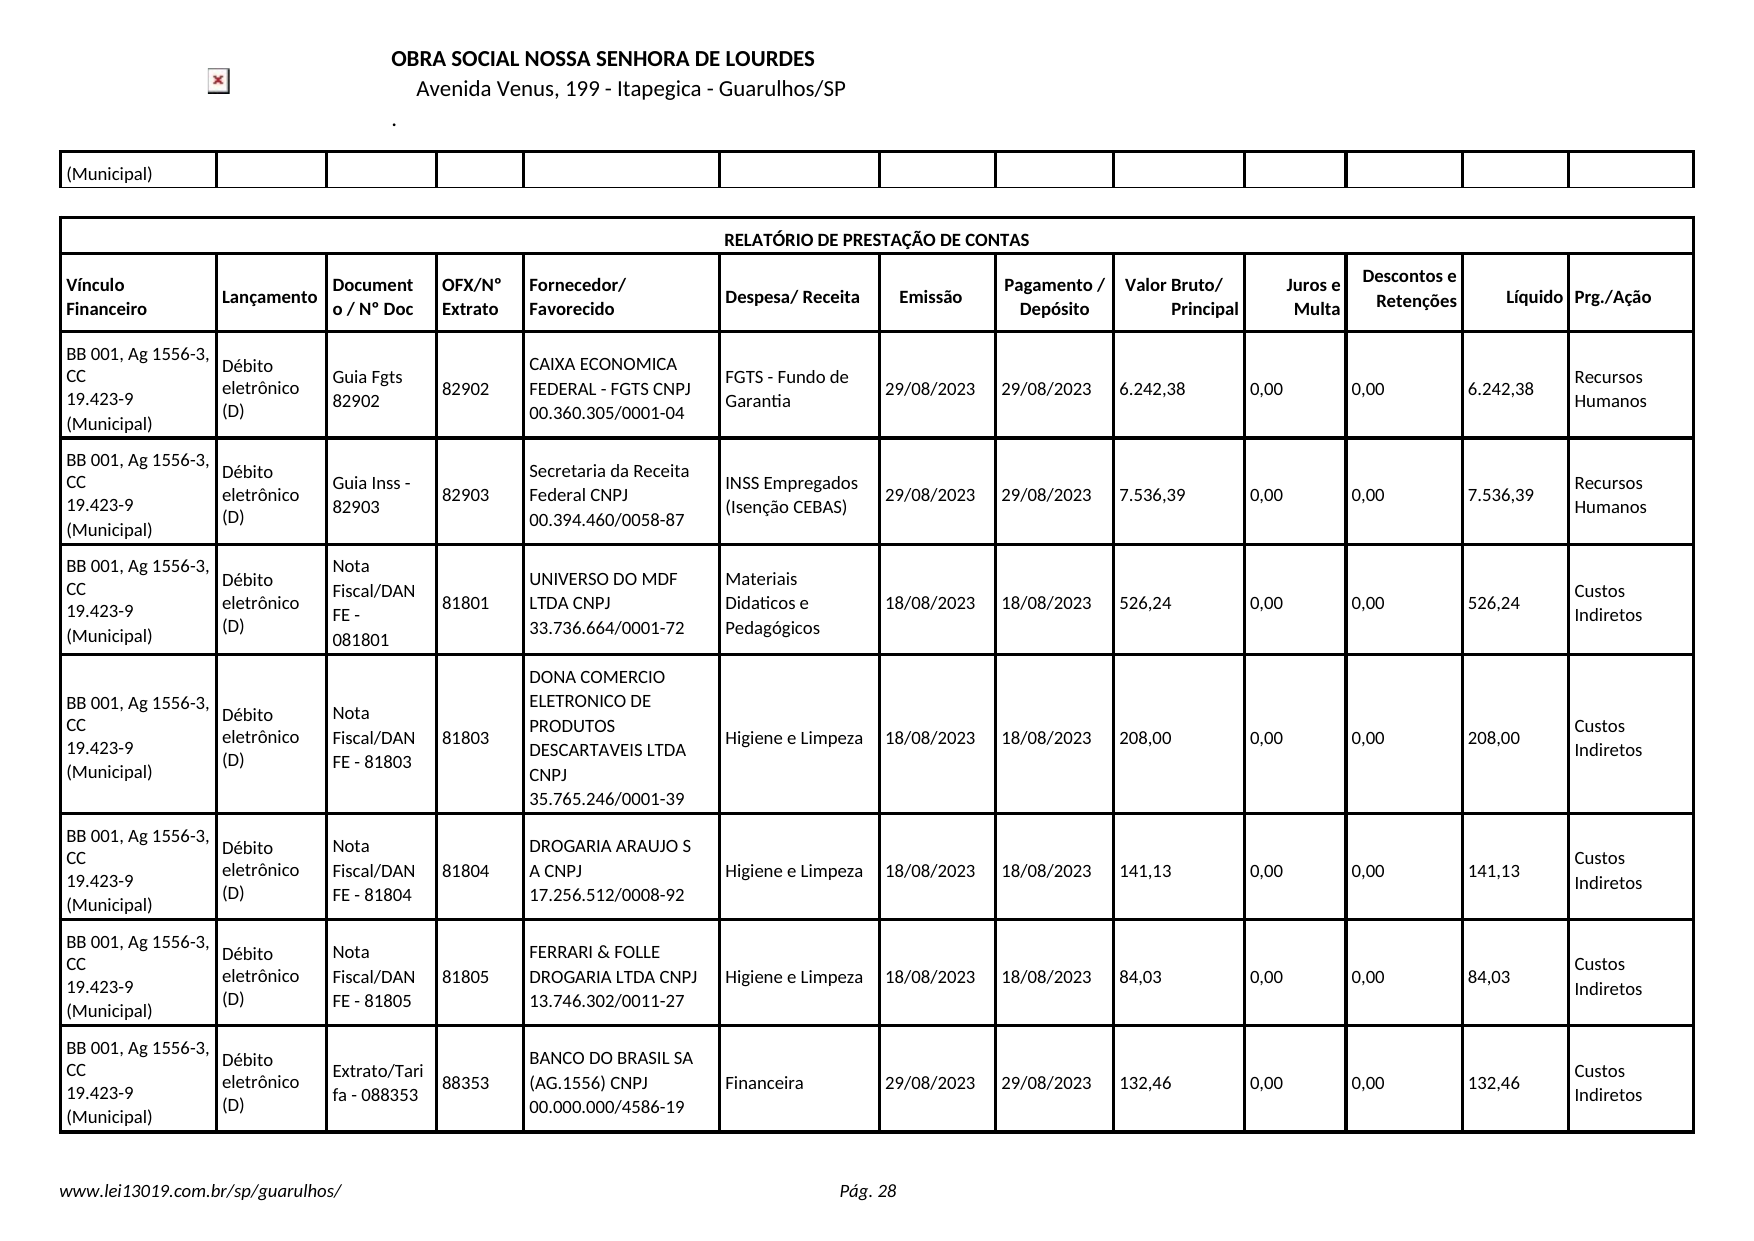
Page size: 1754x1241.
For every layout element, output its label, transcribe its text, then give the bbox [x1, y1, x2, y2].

table_cell [438, 153, 522, 187]
table_cell Higiene e Limpeza [721, 921, 878, 1024]
table_cell BB 001, Ag 1556-3, CC 19.423-9 (Municipal) [62, 656, 215, 812]
table_cell 0,00 [1246, 1027, 1344, 1130]
table_cell Débito eletrônico (D) [218, 440, 325, 542]
table_cell 18/08/2023 [997, 921, 1112, 1024]
table_cell Juros e Multa [1246, 255, 1344, 330]
table_cell DROGARIA ARAUJO S A CNPJ 17.256.512/0008-92 [525, 815, 718, 918]
table_cell Higiene e Limpeza [721, 815, 878, 918]
table_cell [525, 153, 718, 187]
table_cell DONA COMERCIO ELETRONICO DE PRODUTOS DESCARTAVEIS LTDA CNPJ 35.765.246/0001-39 [525, 656, 718, 812]
table_cell 81804 [438, 815, 522, 918]
table_cell 208,00 [1115, 656, 1243, 812]
table_cell 84,03 [1115, 921, 1243, 1024]
table_cell 6.242,38 [1464, 333, 1567, 436]
table_cell [1246, 153, 1344, 187]
table_cell Débito eletrônico (D) [218, 656, 325, 812]
table_cell [1115, 153, 1243, 187]
table_cell (Municipal) [62, 153, 215, 187]
table_cell 526,24 [1464, 546, 1567, 653]
table_cell 7.536,39 [1115, 440, 1243, 542]
table_cell 0,00 [1348, 440, 1461, 542]
table_cell [1348, 153, 1461, 187]
table_cell Débito eletrônico (D) [218, 1027, 325, 1130]
table_cell [997, 153, 1112, 187]
table_cell Débito eletrônico (D) [218, 333, 325, 436]
table_cell Despesa/ Receita [721, 255, 878, 330]
table_cell FERRARI & FOLLE DROGARIA LTDA CNPJ 13.746.302/0011-27 [525, 921, 718, 1024]
table_cell BB 001, Ag 1556-3, CC 19.423-9 (Municipal) [62, 1027, 215, 1130]
table_cell Secretaria da Receita Federal CNPJ 00.394.460/0058-87 [525, 440, 718, 542]
table_cell OFX/Nº Extrato [438, 255, 522, 330]
table_cell 18/08/2023 [997, 815, 1112, 918]
table_cell 0,00 [1246, 656, 1344, 812]
table_cell [881, 153, 994, 187]
table_cell 132,46 [1115, 1027, 1243, 1130]
table_cell [218, 153, 325, 187]
table_cell CAIXA ECONOMICA FEDERAL - FGTS CNPJ 00.360.305/0001-04 [525, 333, 718, 436]
table_cell Vínculo Financeiro [62, 255, 215, 330]
table_cell 6.242,38 [1115, 333, 1243, 436]
table_cell Nota Fiscal/DAN FE - 81804 [328, 815, 435, 918]
table_cell 141,13 [1464, 815, 1567, 918]
table_cell Guia Inss - 82903 [328, 440, 435, 542]
table_cell 29/08/2023 [881, 1027, 994, 1130]
table_cell 29/08/2023 [881, 440, 994, 542]
table_cell Materiais Didaticos e Pedagógicos [721, 546, 878, 653]
table_cell 18/08/2023 [997, 546, 1112, 653]
table_cell 29/08/2023 [997, 1027, 1112, 1130]
table_cell BB 001, Ag 1556-3, CC 19.423-9 (Municipal) [62, 440, 215, 542]
table_cell Custos Indiretos [1570, 656, 1692, 812]
table_cell 29/08/2023 [997, 440, 1112, 542]
table_cell [721, 153, 878, 187]
table_cell 29/08/2023 [997, 333, 1112, 436]
table_cell BB 001, Ag 1556-3, CC 19.423-9 (Municipal) [62, 921, 215, 1024]
table_cell Recursos Humanos [1570, 440, 1692, 542]
table_cell 18/08/2023 [881, 656, 994, 812]
table_cell Descontos e Retenções [1348, 255, 1461, 330]
table_cell 0,00 [1246, 546, 1344, 653]
table_cell Prg./Ação [1570, 255, 1692, 330]
table_cell BANCO DO BRASIL SA (AG.1556) CNPJ 00.000.000/4586-19 [525, 1027, 718, 1130]
table_cell Guia Fgts 82902 [328, 333, 435, 436]
table_cell [328, 153, 435, 187]
table_cell Fornecedor/ Favorecido [525, 255, 718, 330]
table_cell Custos Indiretos [1570, 815, 1692, 918]
table_cell 81805 [438, 921, 522, 1024]
table_cell Nota Fiscal/DAN FE - 081801 [328, 546, 435, 653]
table_cell BB 001, Ag 1556-3, CC 19.423-9 (Municipal) [62, 546, 215, 653]
table_cell Débito eletrônico (D) [218, 815, 325, 918]
table_cell Pagamento / Depósito [997, 255, 1112, 330]
table_cell 141,13 [1115, 815, 1243, 918]
table_cell 81803 [438, 656, 522, 812]
table_cell 0,00 [1348, 815, 1461, 918]
table_cell Custos Indiretos [1570, 1027, 1692, 1130]
table_cell Líquido [1464, 255, 1567, 330]
table_cell 88353 [438, 1027, 522, 1130]
table_cell Lançamento [218, 255, 325, 330]
table_cell Document o / Nº Doc [328, 255, 435, 330]
table_cell 0,00 [1246, 815, 1344, 918]
table_cell 82902 [438, 333, 522, 436]
table_cell Emissão [881, 255, 994, 330]
table_cell 0,00 [1348, 1027, 1461, 1130]
table_cell 82903 [438, 440, 522, 542]
table_cell Extrato/Tari fa - 088353 [328, 1027, 435, 1130]
table_cell 526,24 [1115, 546, 1243, 653]
table_cell Custos Indiretos [1570, 546, 1692, 653]
table_cell 0,00 [1246, 921, 1344, 1024]
table_cell UNIVERSO DO MDF LTDA CNPJ 33.736.664/0001-72 [525, 546, 718, 653]
table_cell 18/08/2023 [881, 546, 994, 653]
table_cell 208,00 [1464, 656, 1567, 812]
table_cell Débito eletrônico (D) [218, 921, 325, 1024]
table_cell [1464, 153, 1567, 187]
table_cell [1570, 153, 1692, 187]
table_cell 29/08/2023 [881, 333, 994, 436]
table_cell 0,00 [1348, 921, 1461, 1024]
table_cell Custos Indiretos [1570, 921, 1692, 1024]
table_cell FGTS - Fundo de Garantia [721, 333, 878, 436]
table_cell INSS Empregados (Isenção CEBAS) [721, 440, 878, 542]
table_cell Recursos Humanos [1570, 333, 1692, 436]
table_cell 0,00 [1348, 656, 1461, 812]
table_cell 18/08/2023 [881, 921, 994, 1024]
table_cell Valor Bruto/ Principal [1115, 255, 1243, 330]
table_cell 81801 [438, 546, 522, 653]
table_cell 0,00 [1348, 546, 1461, 653]
table_cell Débito eletrônico (D) [218, 546, 325, 653]
table_cell 132,46 [1464, 1027, 1567, 1130]
table_cell BB 001, Ag 1556-3, CC 19.423-9 (Municipal) [62, 815, 215, 918]
table_cell Financeira [721, 1027, 878, 1130]
table_cell 0,00 [1348, 333, 1461, 436]
table_cell 0,00 [1246, 333, 1344, 436]
table_cell Higiene e Limpeza [721, 656, 878, 812]
table_cell 18/08/2023 [997, 656, 1112, 812]
table_cell BB 001, Ag 1556-3, CC 19.423-9 (Municipal) [62, 333, 215, 436]
table_cell Nota Fiscal/DAN FE - 81803 [328, 656, 435, 812]
table_cell 18/08/2023 [881, 815, 994, 918]
table_cell 84,03 [1464, 921, 1567, 1024]
table_cell Nota Fiscal/DAN FE - 81805 [328, 921, 435, 1024]
table_header RELATÓRIO DE PRESTAÇÃO DE CONTAS [62, 219, 1692, 252]
table_cell 0,00 [1246, 440, 1344, 542]
table_cell 7.536,39 [1464, 440, 1567, 542]
